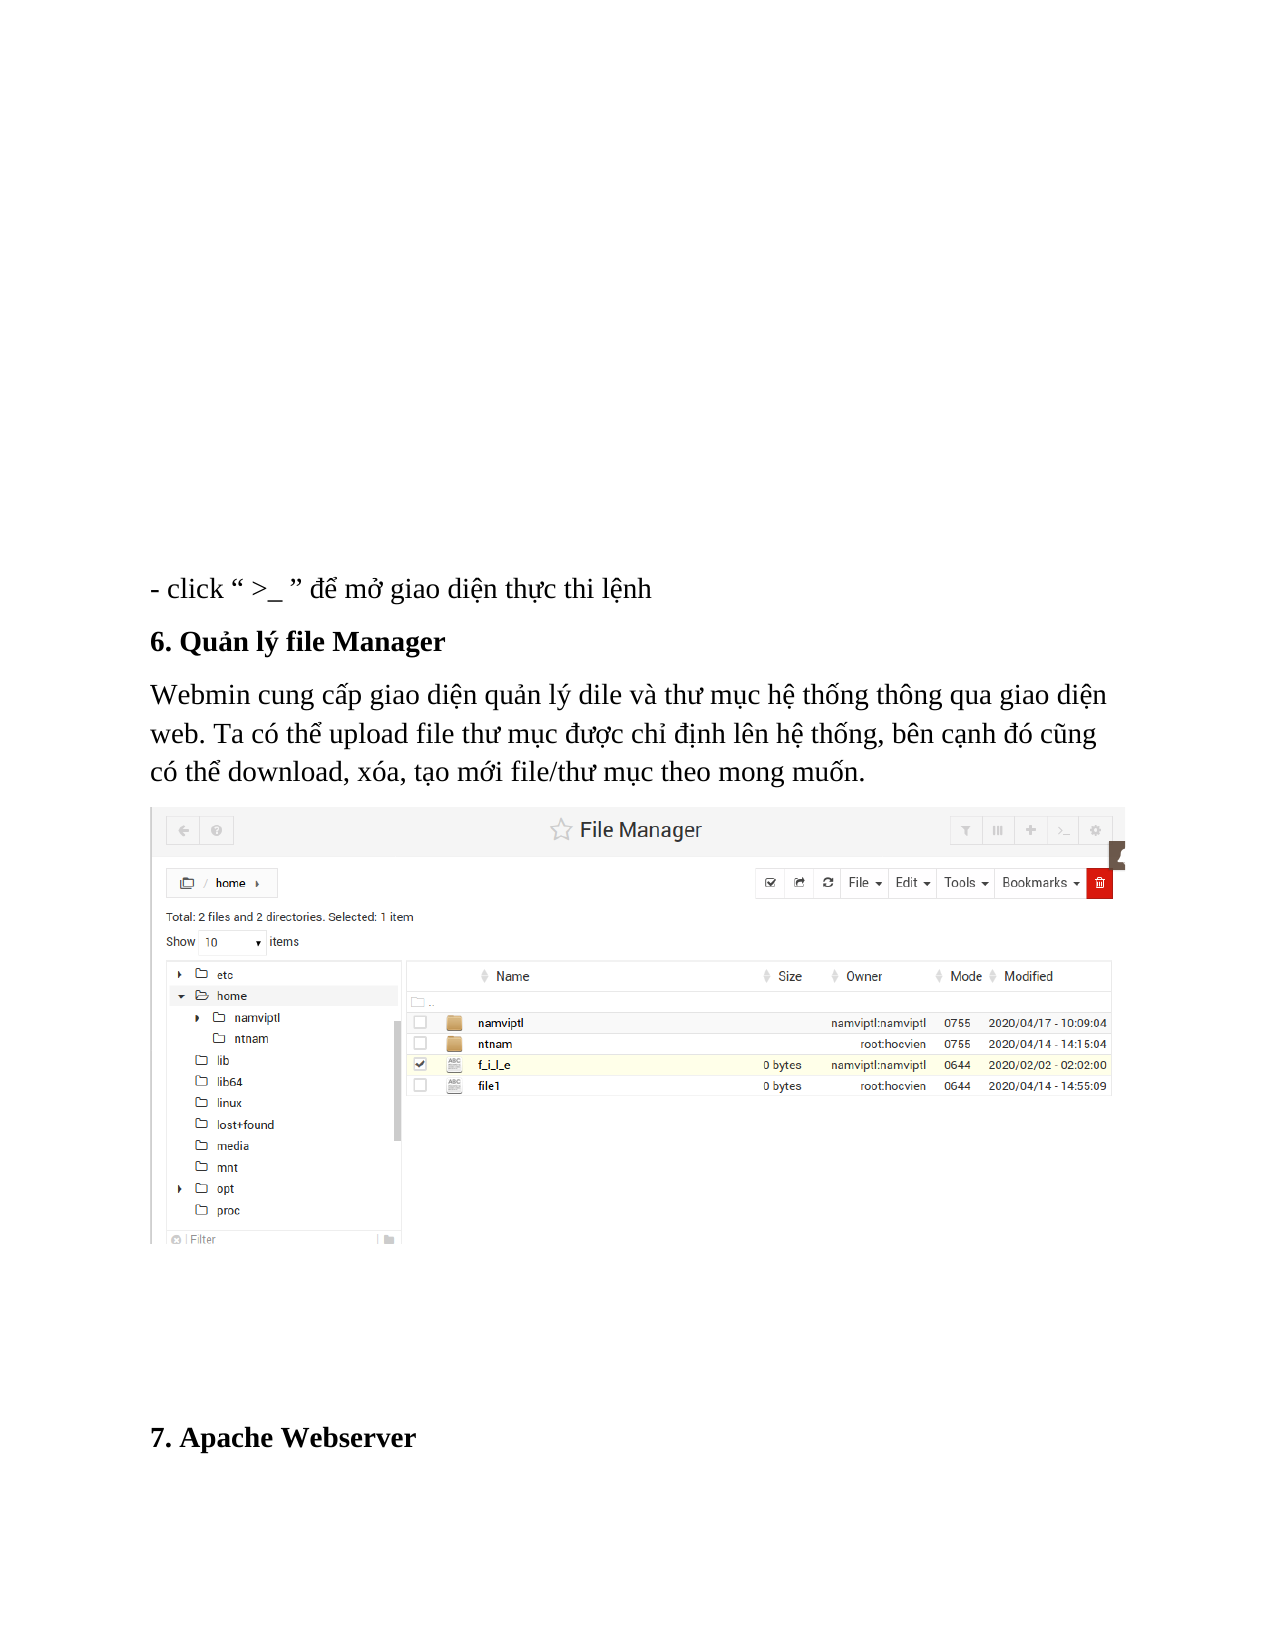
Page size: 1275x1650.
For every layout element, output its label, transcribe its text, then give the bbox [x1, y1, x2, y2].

text Webmin cung cấp giao diện quản lý dile và thư mục hệ thống thông qua giao diện web. Ta có thể upload file thư mục được chỉ định lên hệ thống, bên cạnh đó cũng có thể download, xóa, tạo mới file/thư mục theo mong muốn. [150, 677, 1125, 788]
text 7. Apache Webserver [150, 1420, 1125, 1453]
text - click “ >_ ” để mở giao diện thực thi lệnh [150, 571, 1125, 604]
text 6. Quản lý file Manager [150, 624, 1125, 658]
